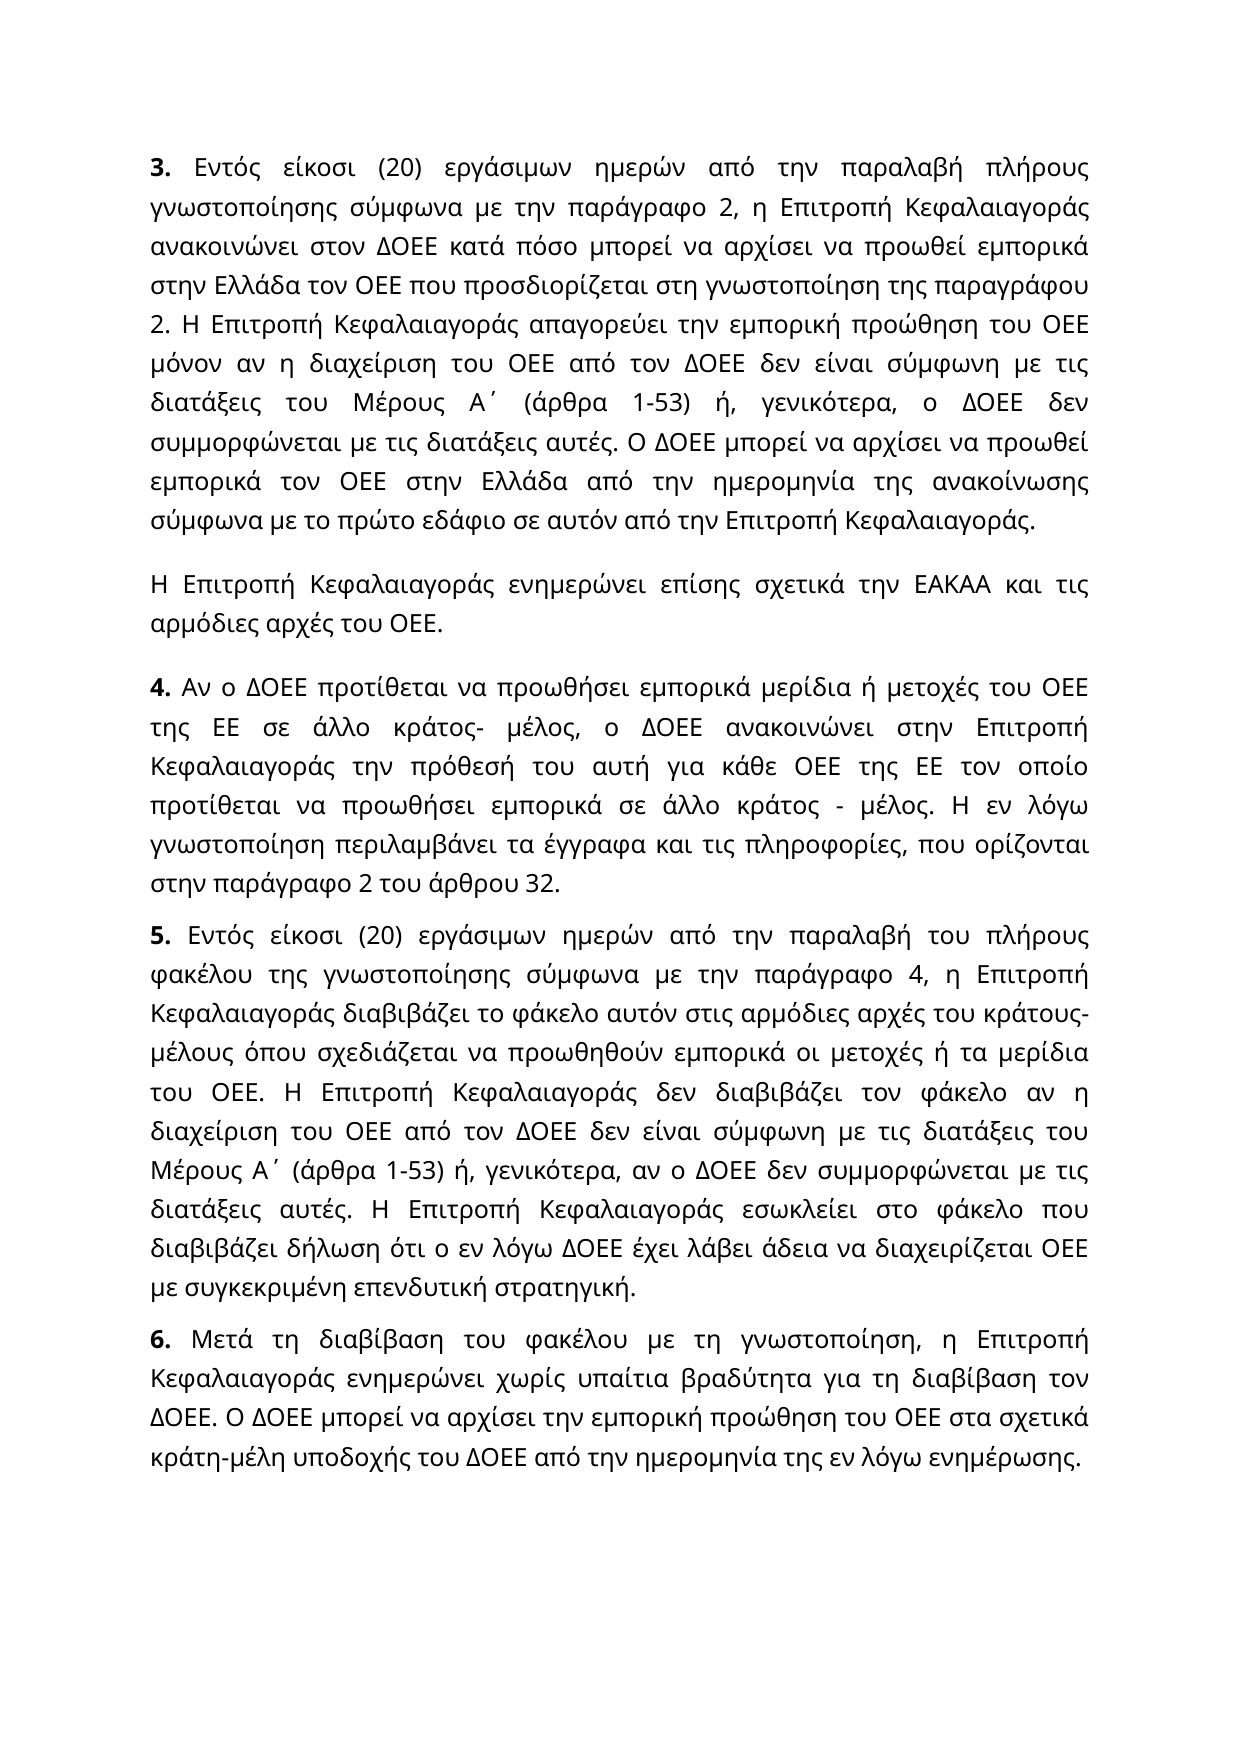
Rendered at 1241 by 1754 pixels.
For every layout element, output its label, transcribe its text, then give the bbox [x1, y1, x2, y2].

text 4. Αν ο ΔΟΕΕ προτίθεται να προωθήσει εμπορικά μερίδια ή μετοχές του ΟΕΕ της ΕΕ σε άλλο κράτος- μέλος, ο ΔΟΕΕ ανακοινώνει στην Επιτροπή Κεφαλαιαγοράς την πρόθεσή του αυτή για κάθε ΟΕΕ της ΕΕ τον οποίο προτίθεται να προωθήσει εμπορικά σε άλλο κράτος - μέλος. Η εν λόγω γνωστοποίηση περιλαμβάνει τα έγγραφα και τις πληροφορίες, που ορίζονται στην παράγραφο 2 του άρθρου 32. [150, 670, 1090, 900]
text Η Επιτροπή Κεφαλαιαγοράς ενημερώνει επίσης σχετικά την ΕΑΚΑΑ και τις αρμόδιες αρχές του ΟΕΕ. [150, 567, 1090, 640]
text 3. Εντός είκοσι (20) εργάσιμων ημερών από την παραλαβή πλήρους γνωστοποίησης σύμφωνα με την παράγραφο 2, η Επιτροπή Κεφαλαιαγοράς ανακοινώνει στον ΔΟΕΕ κατά πόσο μπορεί να αρχίσει να προωθεί εμπορικά στην Ελλάδα τον ΟΕΕ που προσδιορίζεται στη γνωστοποίηση της παραγράφου 2. Η Επιτροπή Κεφαλαιαγοράς απαγορεύει την εμπορική προώθηση του ΟΕΕ μόνον αν η διαχείριση του ΟΕΕ από τον ΔΟΕΕ δεν είναι σύμφωνη με τις διατάξεις του Μέρους Α΄ (άρθρα 1-53) ή, γενικότερα, ο ΔΟΕΕ δεν συμμορφώνεται με τις διατάξεις αυτές. Ο ΔΟΕΕ μπορεί να αρχίσει να προωθεί εμπορικά τον ΟΕΕ στην Ελλάδα από την ημερομηνία της ανακοίνωσης σύμφωνα με το πρώτο εδάφιο σε αυτόν από την Επιτροπή Κεφαλαιαγοράς. [150, 150, 1090, 537]
text 6. Μετά τη διαβίβαση του φακέλου με τη γνωστοποίηση, η Επιτροπή Κεφαλαιαγοράς ενημερώνει χωρίς υπαίτια βραδύτητα για τη διαβίβαση τον ΔΟΕΕ. Ο ΔΟΕΕ μπορεί να αρχίσει την εμπορική προώθηση του ΟΕΕ στα σχετικά κράτη-μέλη υποδοχής του ΔΟΕΕ από την ημερομηνία της εν λόγω ενημέρωσης. [150, 1322, 1090, 1473]
text 5. Εντός είκοσι (20) εργάσιμων ημερών από την παραλαβή του πλήρους φακέλου της γνωστοποίησης σύμφωνα με την παράγραφο 4, η Επιτροπή Κεφαλαιαγοράς διαβιβάζει το φάκελο αυτόν στις αρμόδιες αρχές του κράτους-μέλους όπου σχεδιάζεται να προωθηθούν εμπορικά οι μετοχές ή τα μερίδια του ΟΕΕ. Η Επιτροπή Κεφαλαιαγοράς δεν διαβιβάζει τον φάκελο αν η διαχείριση του ΟΕΕ από τον ΔΟΕΕ δεν είναι σύμφωνη με τις διατάξεις του Μέρους Α΄ (άρθρα 1-53) ή, γενικότερα, αν ο ΔΟΕΕ δεν συμμορφώνεται με τις διατάξεις αυτές. Η Επιτροπή Κεφαλαιαγοράς εσωκλείει στο φάκελο που διαβιβάζει δήλωση ότι ο εν λόγω ΔΟΕΕ έχει λάβει άδεια να διαχειρίζεται ΟΕΕ με συγκεκριμένη επενδυτική στρατηγική. [150, 917, 1090, 1304]
